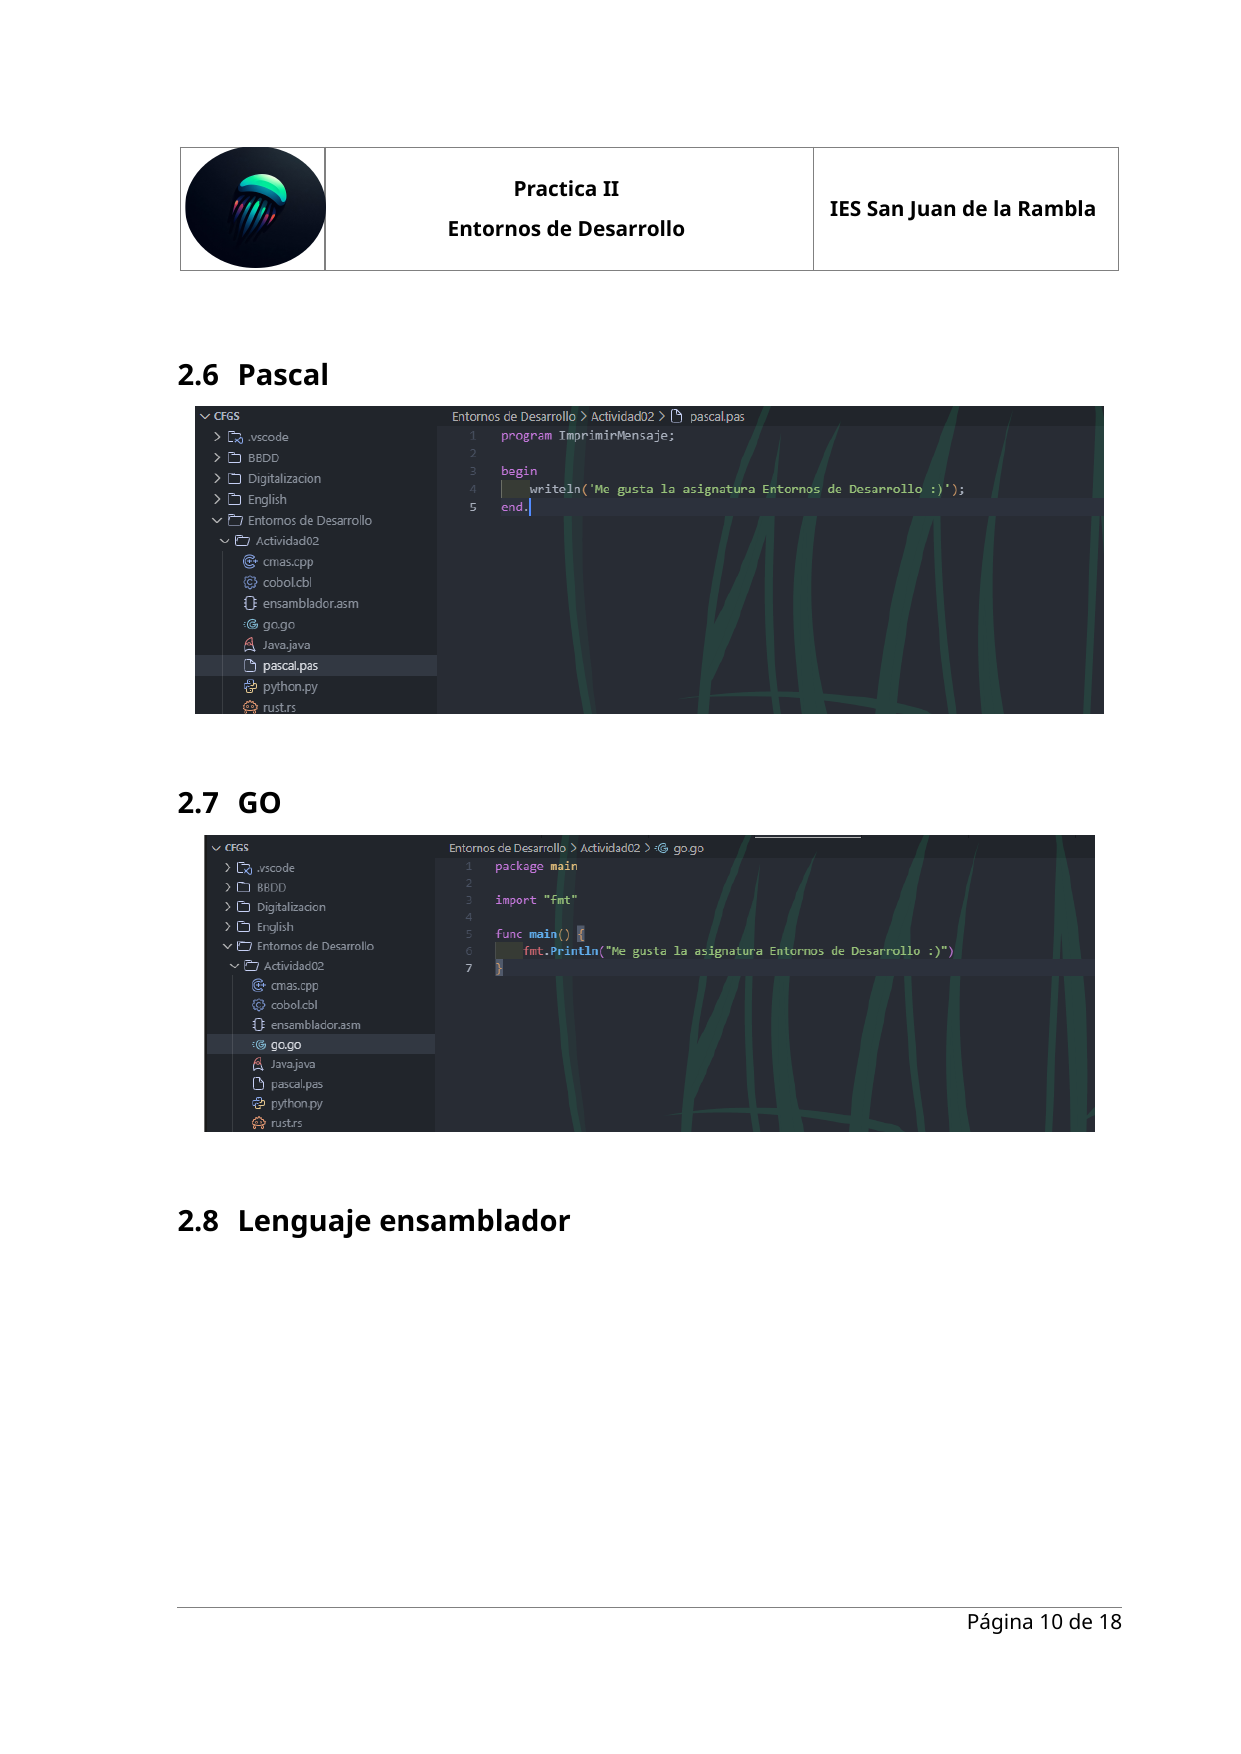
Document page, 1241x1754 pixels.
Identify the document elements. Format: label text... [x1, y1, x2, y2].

subtitle Pascal [177, 354, 1122, 393]
picture [204, 835, 1095, 1132]
picture [185, 147, 326, 268]
picture [195, 406, 1104, 714]
subtitle GO [177, 783, 1122, 822]
subtitle Lenguaje ensamblador [177, 1201, 1122, 1240]
